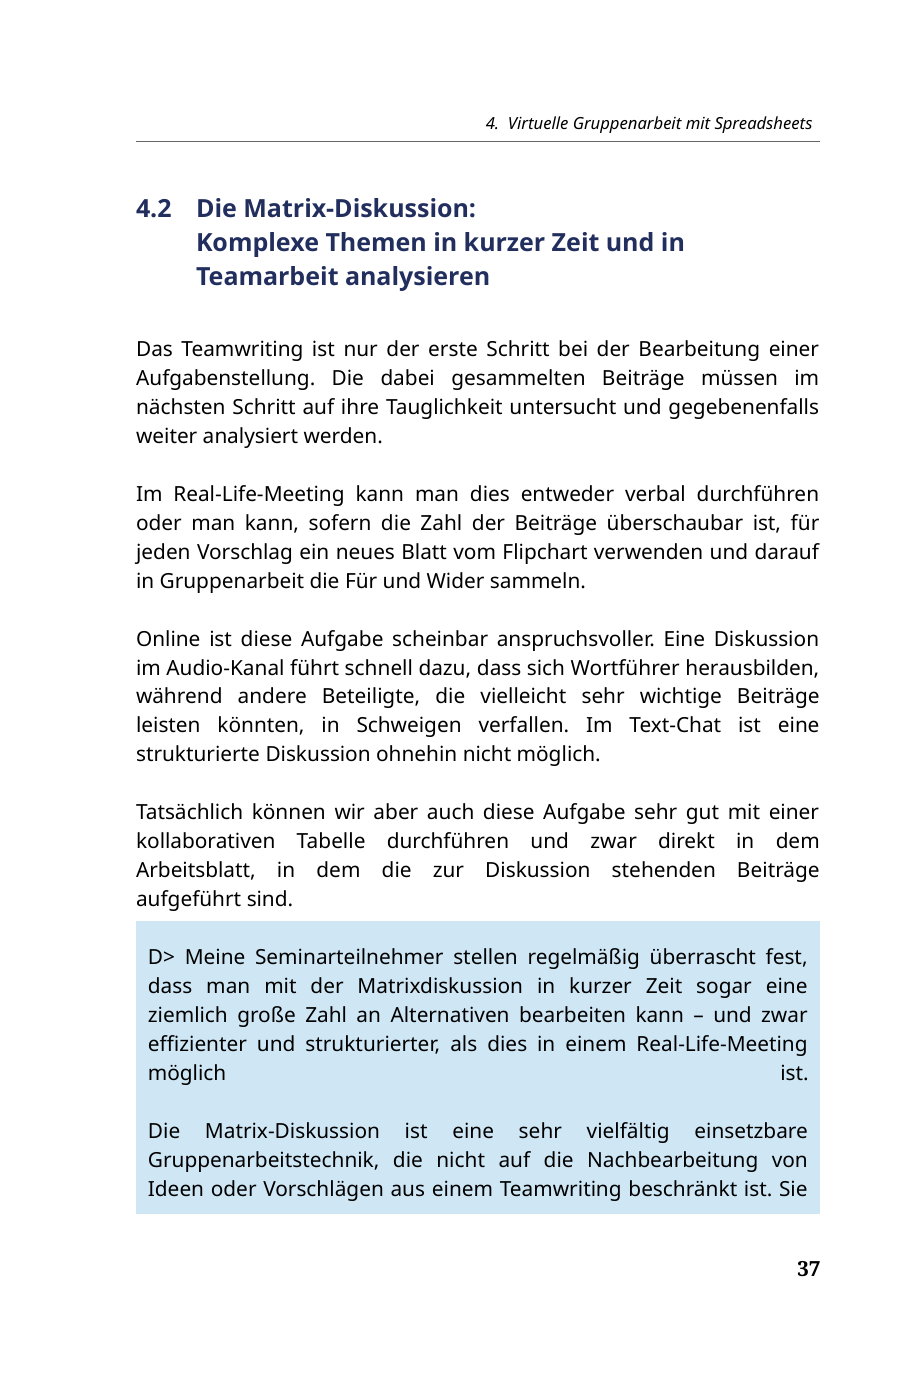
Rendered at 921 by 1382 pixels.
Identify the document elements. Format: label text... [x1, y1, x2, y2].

text Online ist diese Aufgabe scheinbar anspruchsvoller. Eine Diskussion im Audio-Kanal führt schnell dazu, dass sich Wortführer herausbilden, während andere Beteiligte, die vielleicht sehr wichtige Beiträge leisten könnten, in Schweigen verfallen. Im Text-Chat ist eine strukturierte Diskussion ohnehin nicht möglich. [136, 602, 820, 768]
text D> Meine Seminarteilnehmer stellen regelmäßig überrascht fest, dass man mit der Matrixdiskussion in kurzer Zeit sogar eine ziemlich große Zahl an Alternativen bearbeiten kann – und zwar effizienter und strukturierter, als dies in einem Real-Life-Meeting möglich ist. Die Matrix-Diskussion ist eine sehr vielfältig einsetzbare Gruppenarbeitstechnik, die nicht auf die Nachbearbeitung von Ideen oder Vorschlägen aus einem Teamwriting beschränkt ist. Sie [148, 932, 808, 1202]
text Im Real-Life-Meeting kann man dies entweder verbal durchführen oder man kann, sofern die Zahl der Beiträge überschaubar ist, für jeden Vorschlag ein neues Blatt vom Flipchart verwenden und darauf in Gruppenarbeit die Für und Wider sammeln. [136, 457, 820, 594]
text Tatsächlich können wir aber auch diese Aufgabe sehr gut mit einer kollaborativen Tabelle durchführen und zwar direkt in dem Arbeitsblatt, in dem die zur Diskussion stehenden Beiträge aufgeführt sind. [136, 776, 820, 912]
subtitle Die Matrix-Diskussion: Komplexe Themen in kurzer Zeit und in Teamarbeit analysieren [136, 190, 820, 292]
text Das Teamwriting ist nur der erste Schritt bei der Bearbeitung einer Aufgabenstellung. Die dabei gesammelten Beiträge müssen im nächsten Schritt auf ihre Tauglichkeit untersucht und gegebenenfalls weiter analysiert werden. [136, 311, 820, 449]
